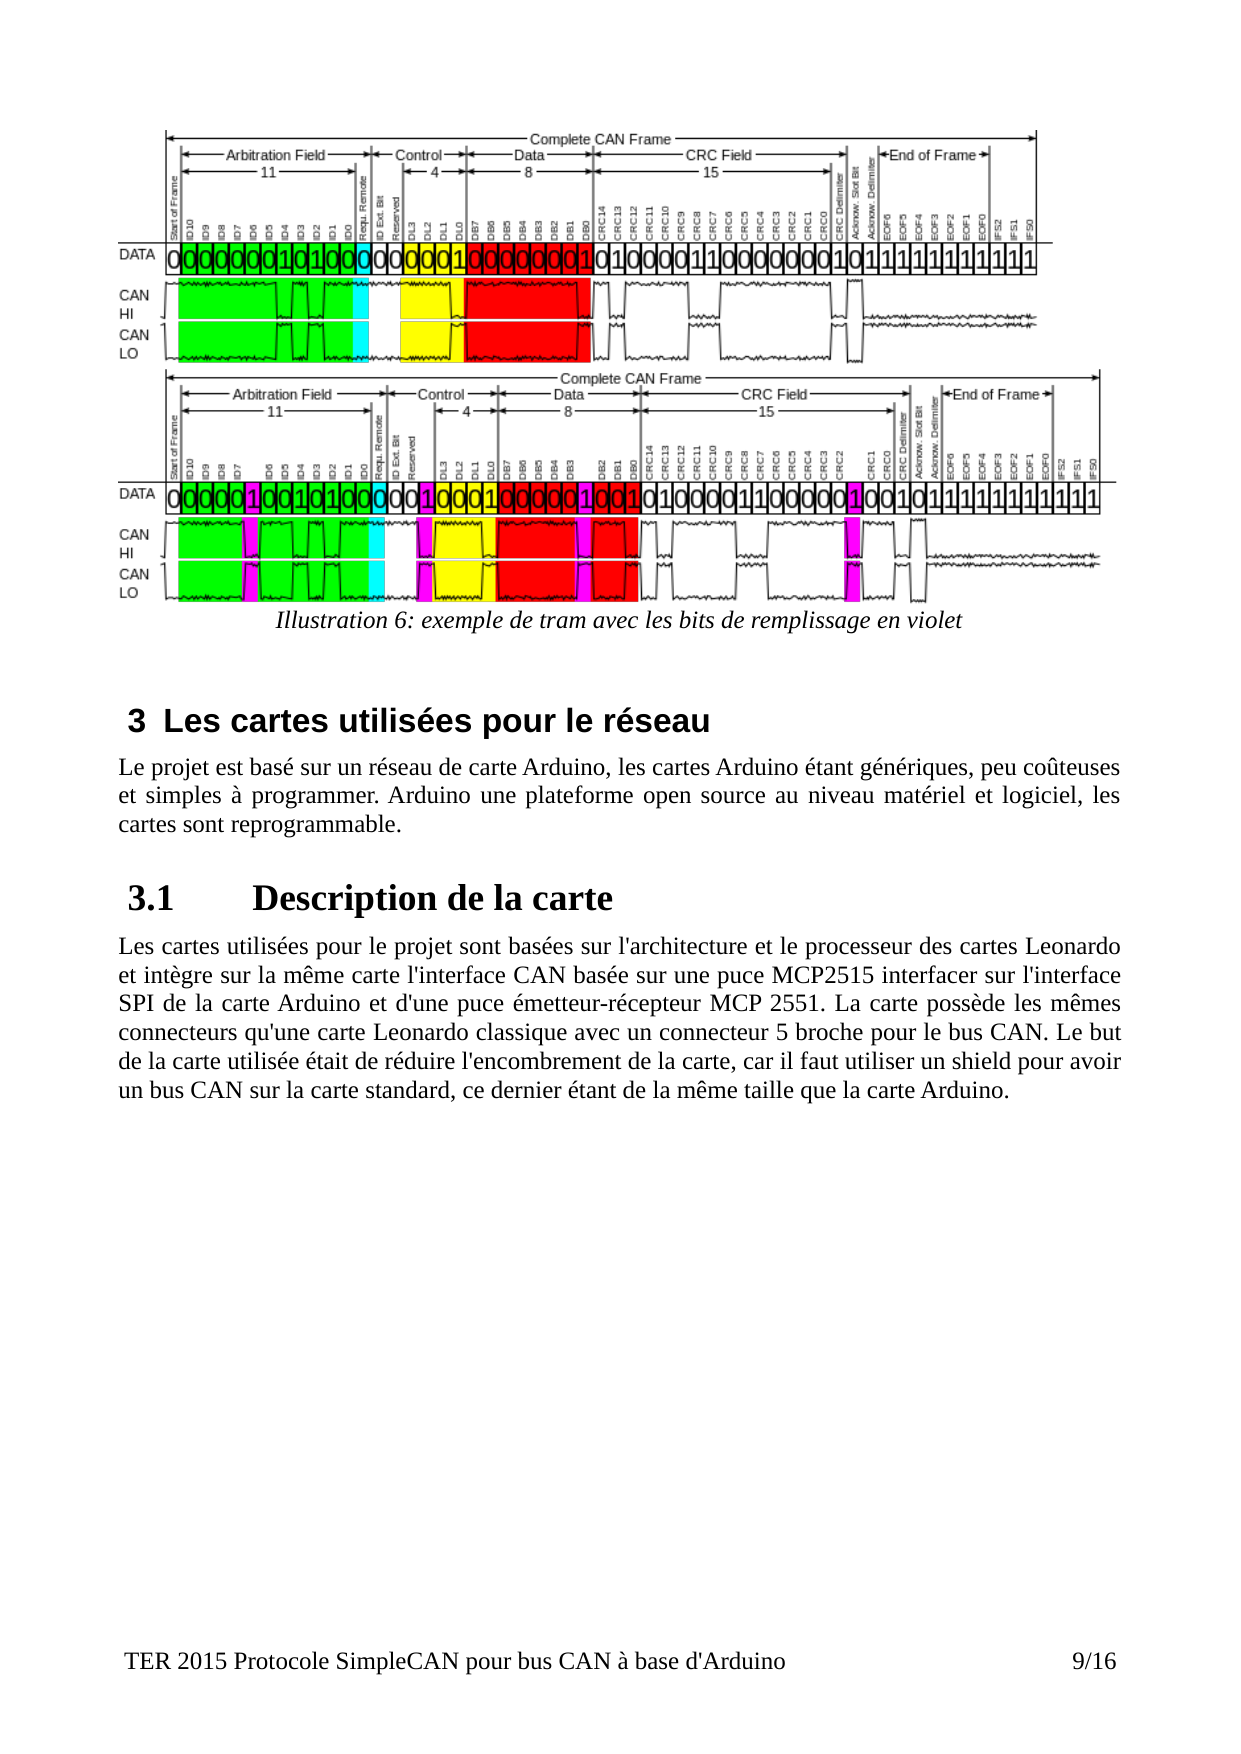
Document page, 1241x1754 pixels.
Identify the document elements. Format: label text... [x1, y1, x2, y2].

text Les cartes utilisées pour le projet sont basées sur l'architecture et le processeur des cartes Leonardo et intègre sur la même carte l'interface CAN basée sur une puce MCP2515 interfacer sur l'interface SPI de la carte Arduino et d'une puce émetteur-récepteur MCP 2551. La carte possède les mêmes connecteurs qu'une carte Leonardo classique avec un connecteur 5 broche pour le bus CAN. Le but de la carte utilisée était de réduire l'encombrement de la carte, car il faut utiliser un shield pour avoir un bus CAN sur la carte standard, ce dernier étant de la même taille que la carte Arduino. [118, 931, 1122, 1103]
picture [118, 130, 1123, 606]
text Le projet est basé sur un réseau de carte Arduino, les cartes Arduino étant génériques, peu coûteuses et simples à programmer. Arduino une plateforme open source au niveau matériel et logiciel, les cartes sont reprogrammable. [118, 752, 1122, 838]
text Illustration 6: exemple de tram avec les bits de remplissage en violet [118, 606, 1122, 634]
subtitle Les cartes utilisées pour le réseau [118, 701, 1122, 739]
subtitle Description de la carte [118, 875, 1122, 918]
